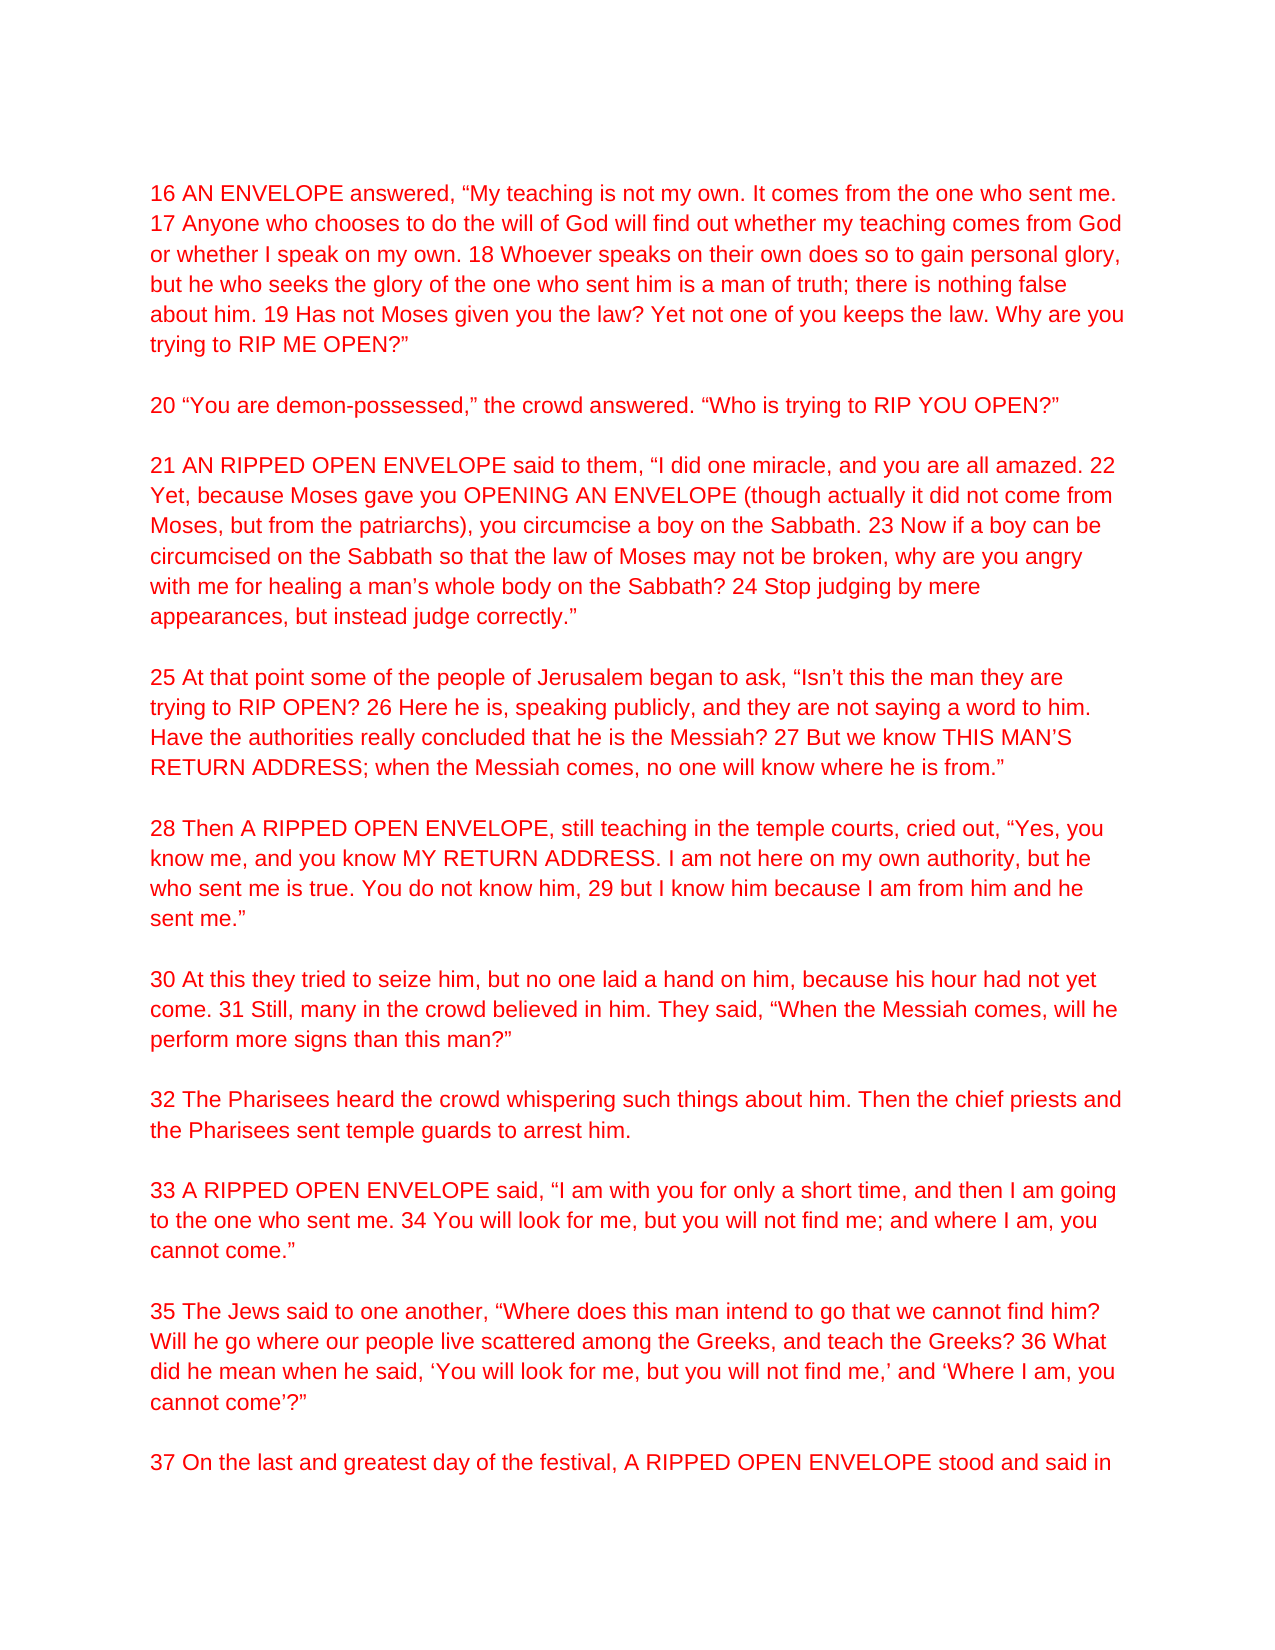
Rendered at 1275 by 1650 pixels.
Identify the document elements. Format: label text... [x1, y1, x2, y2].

text 32 The Pharisees heard the crowd whispering such things about him. Then the chief priests and the Pharisees sent temple guards to arrest him. [150, 1086, 1125, 1143]
text 33 A RIPPED OPEN ENVELOPE said, “I am with you for only a short time, and then I am going to the one who sent me. 34 You will look for me, but you will not find me; and where I am, you cannot come.” [150, 1177, 1125, 1264]
text 35 The Jews said to one another, “Where does this man intend to go that we cannot find him? Will he go where our people live scattered among the Greeks, and teach the Greeks? 36 What did he mean when he said, ‘You will look for me, but you will not find me,’ and ‘Where I am, you cannot come’?” [150, 1298, 1125, 1415]
text 25 At that point some of the people of Jerusalem began to ask, “Isn’t this the man they are trying to RIP OPEN? 26 Here he is, speaking publicly, and they are not saying a word to him. Have the authorities really concluded that he is the Messiah? 27 But we know THIS MAN’S RETURN ADDRESS; when the Messiah comes, no one will know where he is from.” [150, 663, 1125, 781]
text 30 At this they tried to seize him, but no one laid a hand on him, because his hour had not yet come. 31 Still, many in the crowd believed in him. They said, “When the Messiah comes, will he perform more signs than this man?” [150, 966, 1125, 1052]
text 16 AN ENVELOPE answered, “My teaching is not my own. It comes from the one who sent me. 17 Anyone who chooses to do the will of God will find out whether my teaching comes from God or whether I speak on my own. 18 Whoever speaks on their own does so to gain personal glory, but he who seeks the glory of the one who sent him is a man of truth; there is nothing false about him. 19 Has not Moses given you the law? Yet not one of you keeps the law. Why are you trying to RIP ME OPEN?” [150, 180, 1125, 358]
text 28 Then A RIPPED OPEN ENVELOPE, still teaching in the temple courts, cried out, “Yes, you know me, and you know MY RETURN ADDRESS. I am not here on my own authority, but he who sent me is true. You do not know him, 29 but I know him because I am from him and he sent me.” [150, 814, 1125, 932]
text 37 On the last and greatest day of the festival, A RIPPED OPEN ENVELOPE stood and said in [150, 1449, 1125, 1475]
text 21 AN RIPPED OPEN ENVELOPE said to them, “I did one miracle, and you are all amazed. 22 Yet, because Moses gave you OPENING AN ENVELOPE (though actually it did not come from Moses, but from the patriarchs), you circumcise a boy on the Sabbath. 23 Now if a boy can be circumcised on the Sabbath so that the law of Moses may not be broken, why are you angry with me for healing a man’s whole body on the Sabbath? 24 Stop judging by mere appearances, but instead judge correctly.” [150, 452, 1125, 629]
text 20 “You are demon-possessed,” the crowd answered. “Who is trying to RIP YOU OPEN?” [150, 392, 1125, 418]
